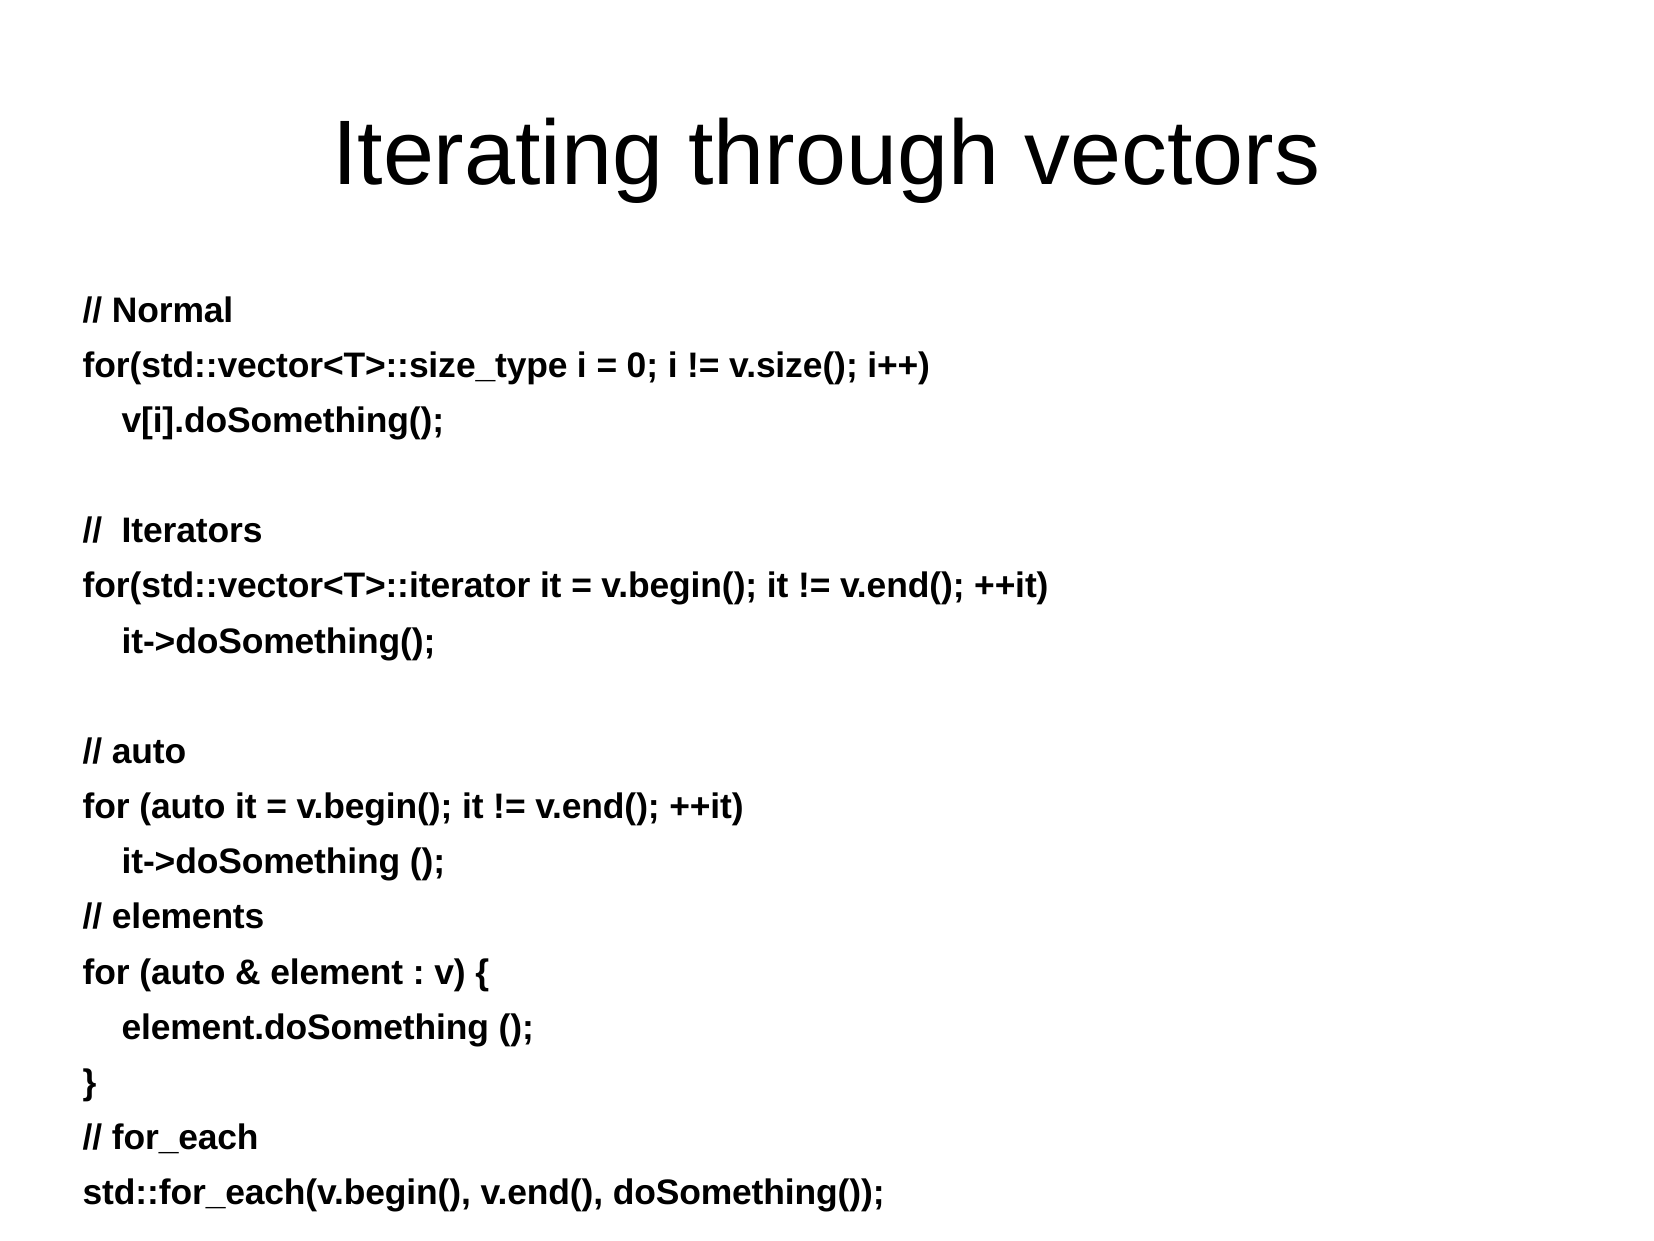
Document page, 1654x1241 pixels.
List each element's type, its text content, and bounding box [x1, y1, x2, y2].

list // Normal for(std::vector<T>::size_type i = 0; i != v.size(); i++) v[i].doSomething(); // Iterators for(std::vector<T>::iterator it = v.begin(); it != v.end(); ++it) it->doSomething(); // auto for (auto it = v.begin(); it != v.end(); ++it) it->doSomething (); // elements for (auto & element : v) { element.doSomething (); } // for_each std::for_each(v.begin(), v.end(), doSomething()); [82, 290, 1571, 1217]
title Iterating through vectors [82, 49, 1571, 257]
